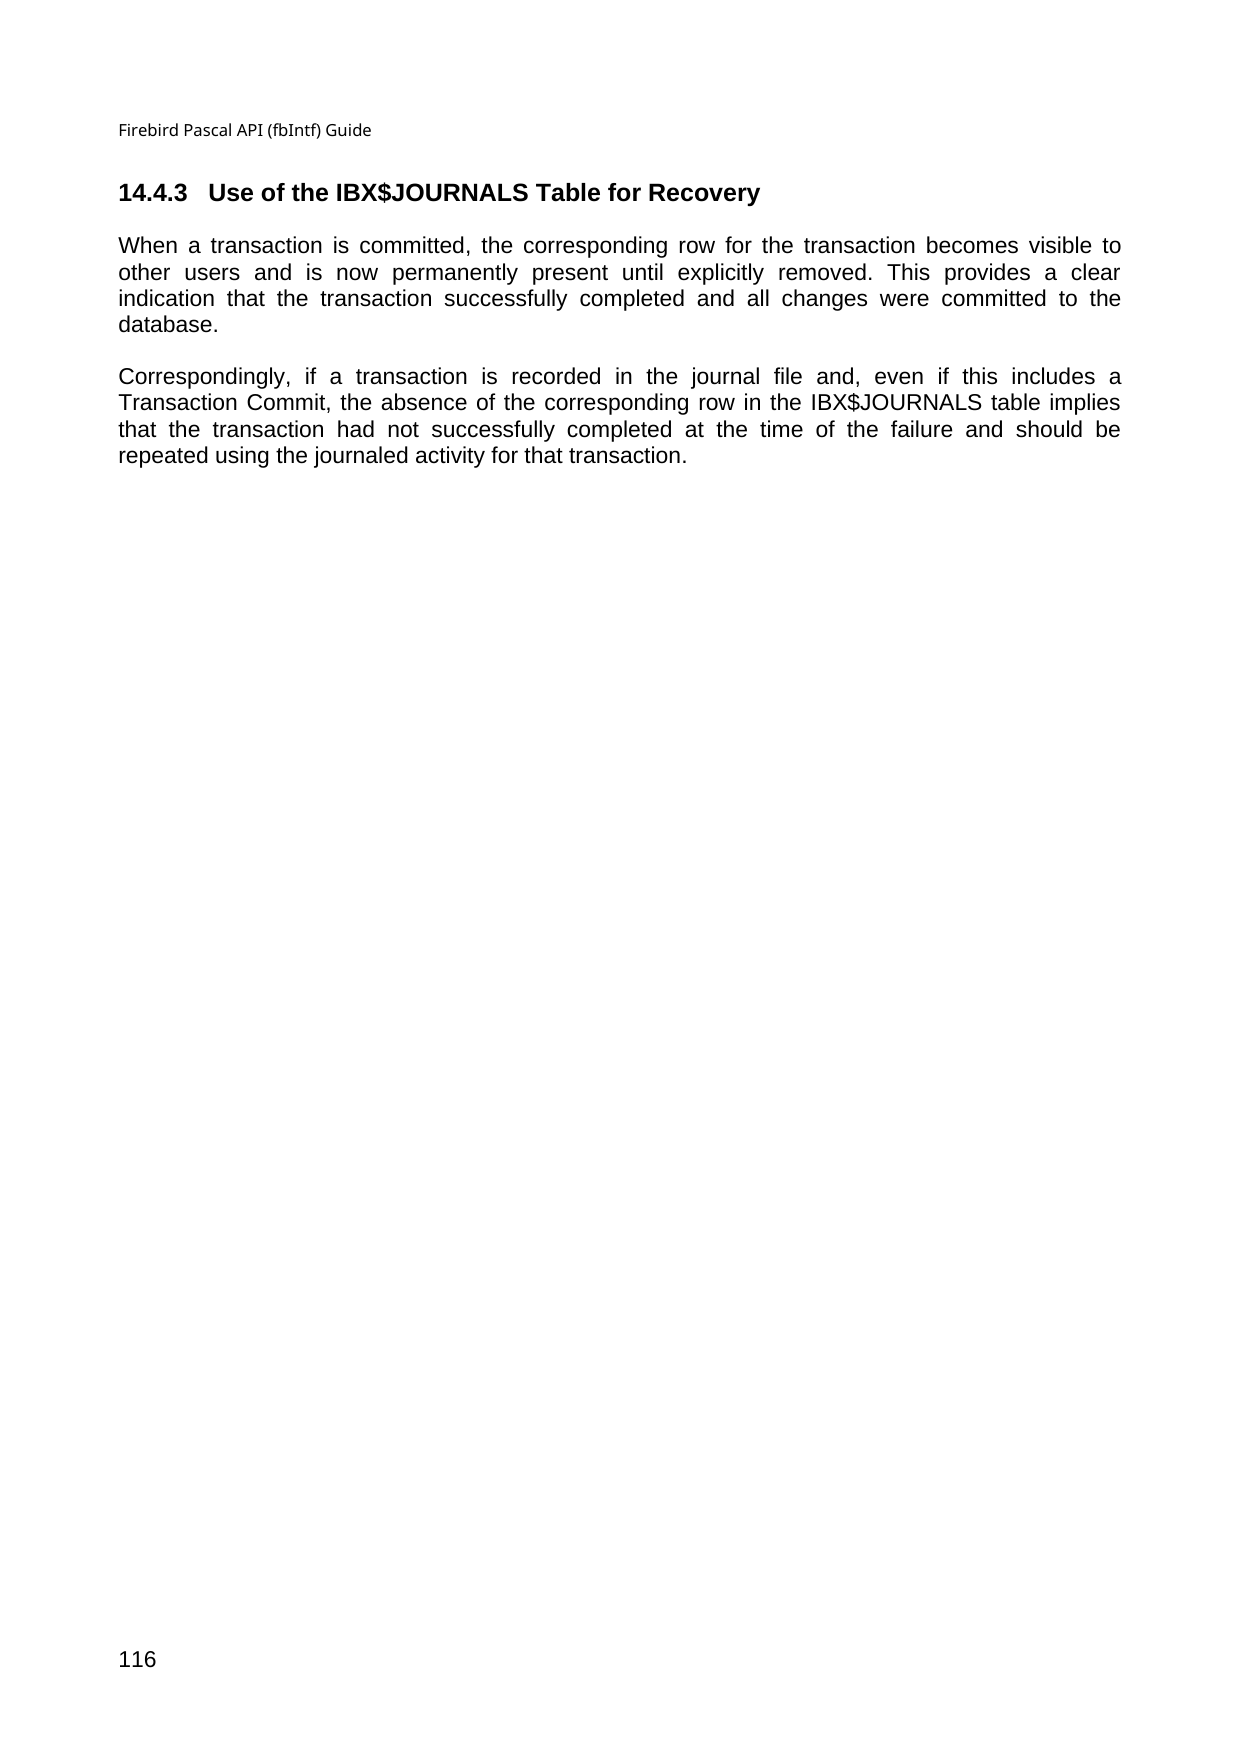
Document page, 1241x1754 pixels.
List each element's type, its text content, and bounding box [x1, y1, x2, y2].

text Correspondingly, if a transaction is recorded in the journal file and, even if this includes a Transaction Commit, the absence of the corresponding row in the IBX$JOURNALS table implies that the transaction had not successfully completed at the time of the failure and should be repeated using the journaled activity for that transaction. [118, 363, 1122, 468]
subtitle Use of the IBX$JOURNALS Table for Recovery [118, 178, 1122, 207]
text When a transaction is committed, the corresponding row for the transaction becomes visible to other users and is now permanently present until explicitly removed. This provides a clear indication that the transaction successfully completed and all changes were committed to the database. [118, 232, 1122, 338]
